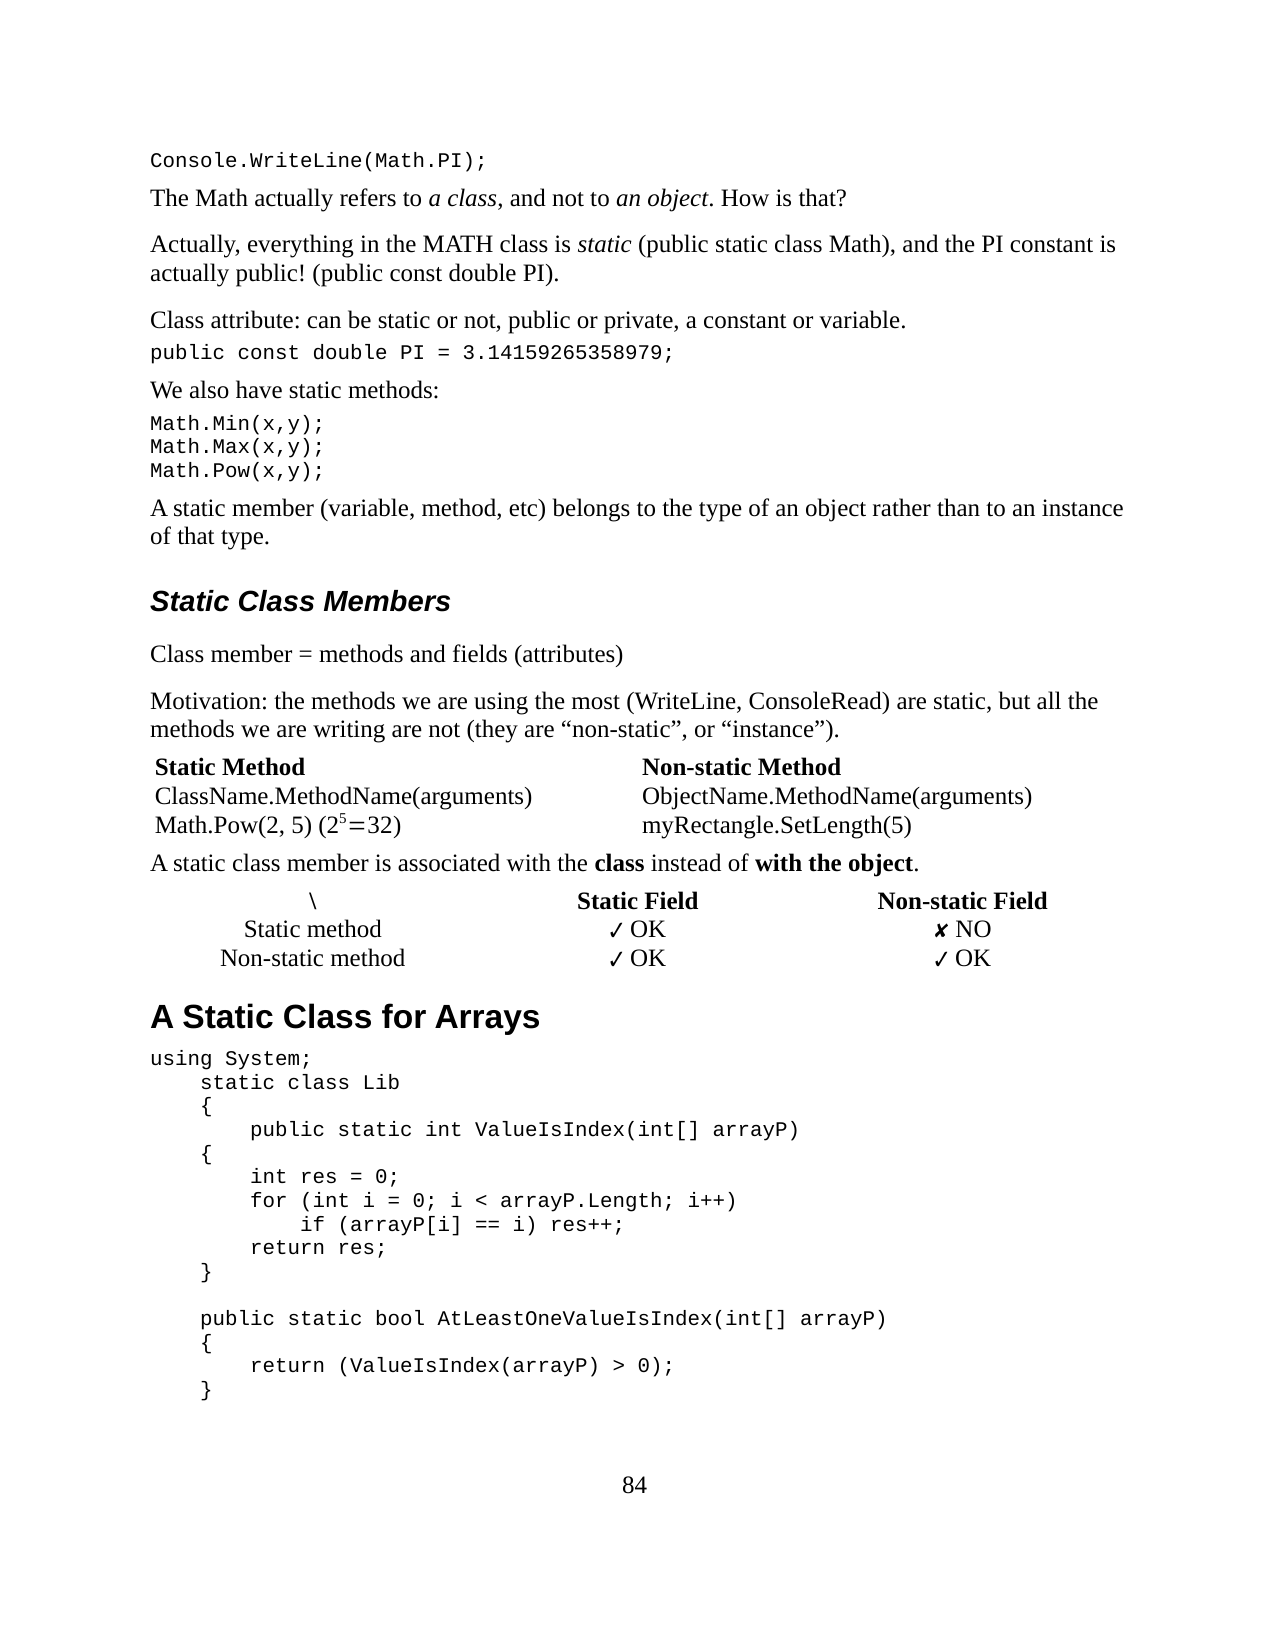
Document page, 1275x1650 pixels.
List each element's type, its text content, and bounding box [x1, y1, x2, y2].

table_cell ClassName.MethodName(arguments) [150, 781, 637, 810]
text The Math actually refers to a class, and not to an object. How is that? [150, 183, 1125, 211]
subtitle Static Class Members [150, 584, 1125, 618]
table_header Static Field [475, 886, 800, 914]
table_header Non-static Method [638, 752, 1125, 781]
table_header Static Method [150, 752, 637, 781]
table_cell Non-static method [150, 943, 475, 972]
table_cell Math.Pow(2, 5) () [150, 810, 637, 839]
table_cell ✔ OK [475, 943, 800, 972]
table_cell Static method [150, 915, 475, 943]
table_cell ✔ OK [475, 915, 800, 943]
table_header Non-static Field [800, 886, 1125, 914]
text public const double PI = 3.14159265358979; [150, 342, 1125, 366]
text using System; [150, 1048, 1125, 1072]
text return res; [150, 1237, 1125, 1261]
text for (int i = 0; i < arrayP.Length; i++) [150, 1190, 1125, 1214]
text int res = 0; [150, 1166, 1125, 1190]
text Math.Min(x,y); [150, 413, 1125, 436]
text public static bool AtLeastOneValueIsIndex(int[] arrayP) [150, 1308, 1125, 1332]
table_cell ObjectName.MethodName(arguments) [638, 781, 1125, 810]
text A static class member is associated with the class instead of with the object. [150, 848, 1125, 877]
text { [150, 1095, 1125, 1119]
text A static member (variable, method, etc) belongs to the type of an object rather than to an instance of that type. [150, 493, 1125, 550]
text Math.Pow(x,y); [150, 460, 1125, 484]
table_header \ [150, 886, 475, 914]
text } [150, 1261, 1125, 1284]
subtitle A Static Class for Arrays [150, 997, 1125, 1036]
text Actually, everything in the MATH class is static (public static class Math), and the PI constant is actually public! (public const double PI). [150, 229, 1125, 287]
table_cell myRectangle.SetLength(5) [638, 810, 1125, 839]
table_cell ✔ OK [800, 943, 1125, 972]
text We also have static methods: [150, 375, 1125, 404]
text Motivation: the methods we are using the most (WriteLine, ConsoleRead) are static, but all the methods we are writing are not (they are “non-static”, or “instance”). [150, 686, 1125, 743]
text static class Lib [150, 1072, 1125, 1095]
table_cell ✘ NO [800, 915, 1125, 943]
text Console.WriteLine(Math.PI); [150, 150, 1125, 174]
text Math.Max(x,y); [150, 436, 1125, 460]
text } [150, 1379, 1125, 1403]
text if (arrayP[i] == i) res++; [150, 1214, 1125, 1237]
text { [150, 1143, 1125, 1166]
text Class member = methods and fields (attributes) [150, 639, 1125, 668]
text Class attribute: can be static or not, public or private, a constant or variable. [150, 305, 1125, 333]
text public static int ValueIsIndex(int[] arrayP) [150, 1119, 1125, 1143]
text return (ValueIsIndex(arrayP) > 0); [150, 1356, 1125, 1379]
text { [150, 1332, 1125, 1356]
